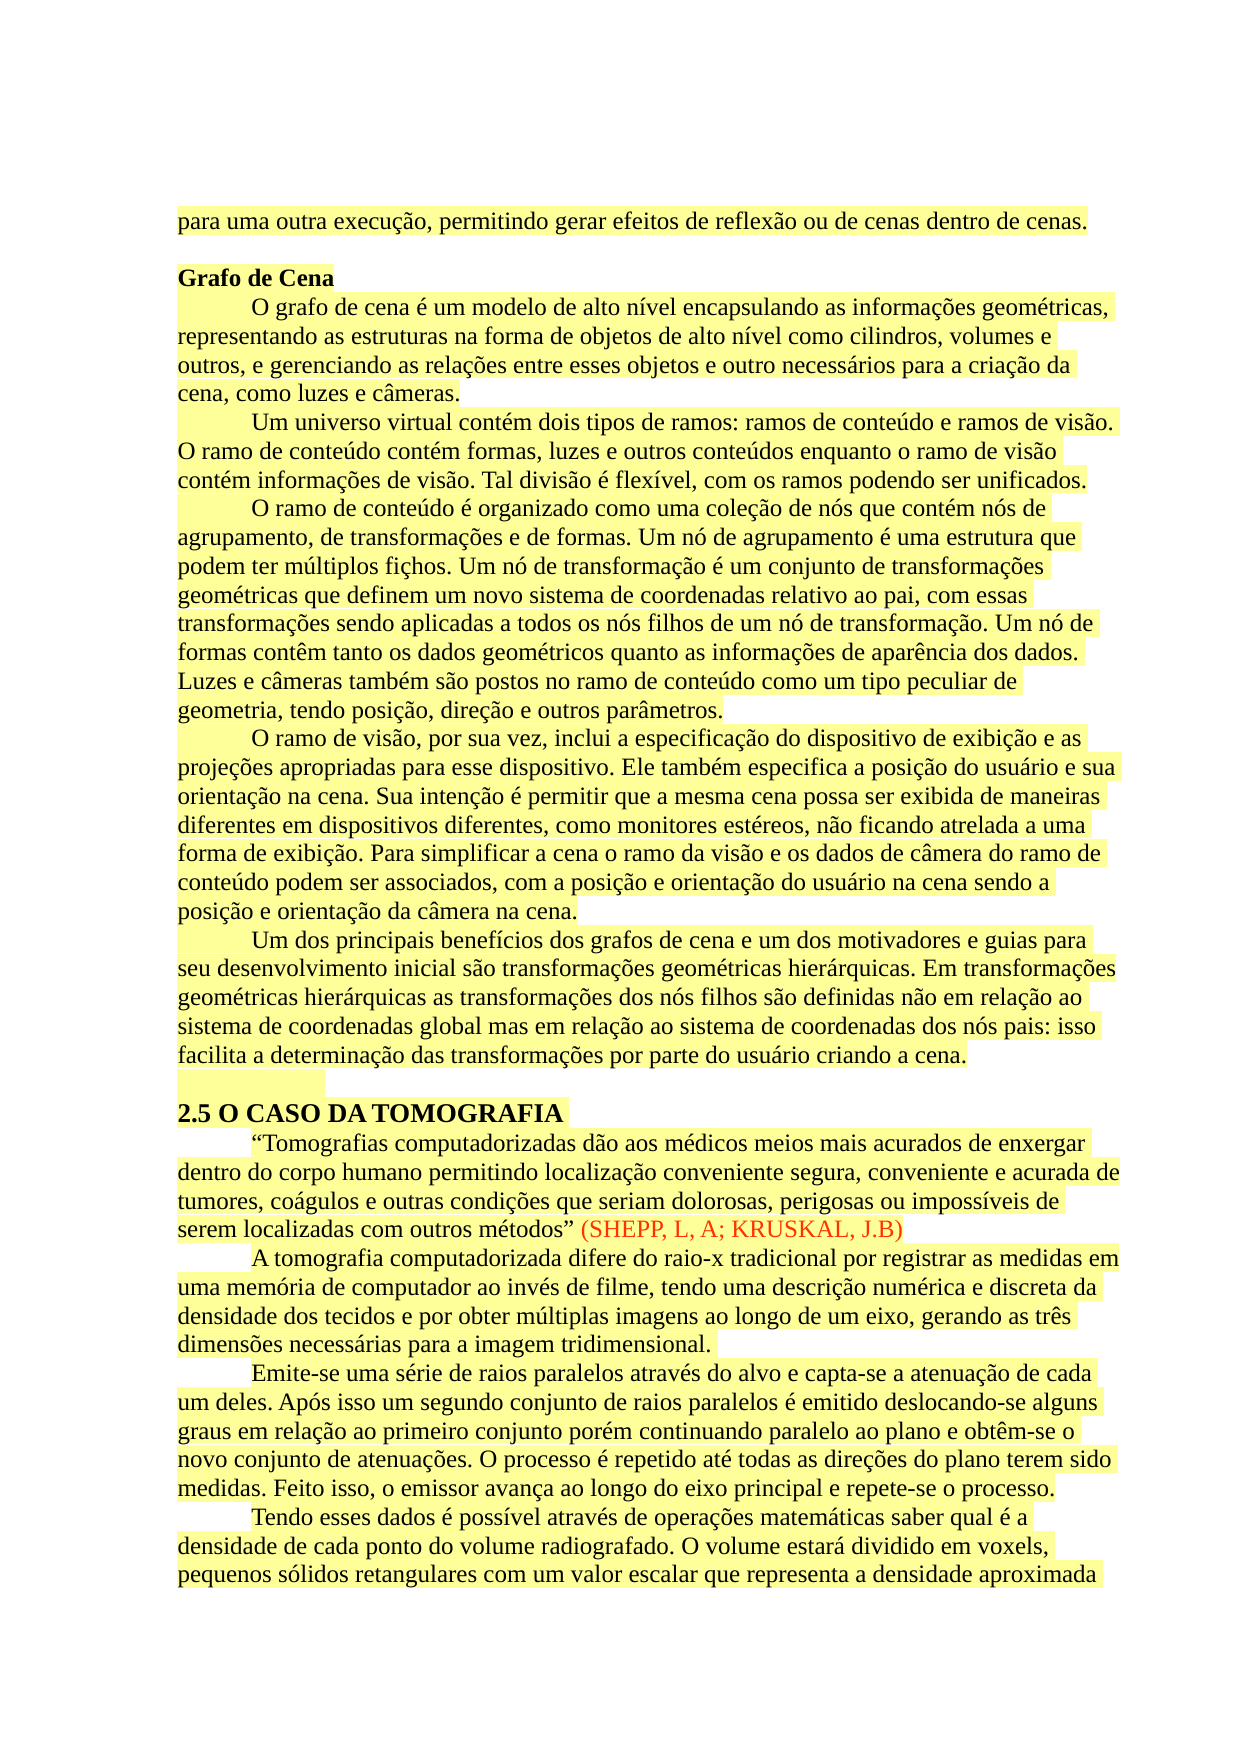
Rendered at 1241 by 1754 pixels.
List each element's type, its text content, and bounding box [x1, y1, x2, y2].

text Um dos principais benefícios dos grafos de cena e um dos motivadores e guias para seu desenvolvimento inicial são transformações geométricas hierárquicas. Em transformações geométricas hierárquicas as transformações dos nós filhos são definidas não em relação ao sistema de coordenadas global mas em relação ao sistema de coordenadas dos nós pais: isso facilita a determinação das transformações por parte do usuário criando a cena. [177, 925, 1122, 1068]
text “Tomografias computadorizadas dão aos médicos meios mais acurados de enxergar dentro do corpo humano permitindo localização conveniente segura, conveniente e acurada de tumores, coágulos e outras condições que seriam dolorosas, perigosas ou impossíveis de serem localizadas com outros métodos” (SHEPP, L, A; KRUSKAL, J.B) [177, 1128, 1122, 1243]
text Grafo de Cena [177, 263, 1122, 292]
text Um universo virtual contém dois tipos de ramos: ramos de conteúdo e ramos de visão. O ramo de conteúdo contém formas, luzes e outros conteúdos enquanto o ramo de visão contém informações de visão. Tal divisão é flexível, com os ramos podendo ser unificados. [177, 407, 1122, 493]
text O ramo de conteúdo é organizado como uma coleção de nós que contém nós de agrupamento, de transformações e de formas. Um nó de agrupamento é uma estrutura que podem ter múltiplos fiçhos. Um nó de transformação é um conjunto de transformações geométricas que definem um novo sistema de coordenadas relativo ao pai, com essas transformações sendo aplicadas a todos os nós filhos de um nó de transformação. Um nó de formas contêm tanto os dados geométricos quanto as informações de aparência dos dados. Luzes e câmeras também são postos no ramo de conteúdo como um tipo peculiar de geometria, tendo posição, direção e outros parâmetros. [177, 493, 1122, 723]
text O grafo de cena é um modelo de alto nível encapsulando as informações geométricas, representando as estruturas na forma de objetos de alto nível como cilindros, volumes e outros, e gerenciando as relações entre esses objetos e outro necessários para a criação da cena, como luzes e câmeras. [177, 292, 1122, 407]
text Tendo esses dados é possível através de operações matemáticas saber qual é a densidade de cada ponto do volume radiografado. O volume estará dividido em voxels, pequenos sólidos retangulares com um valor escalar que representa a densidade aproximada [177, 1502, 1122, 1588]
text para uma outra execução, permitindo gerar efeitos de reflexão ou de cenas dentro de cenas. [177, 206, 1122, 235]
subtitle 2.5 O CASO DA TOMOGRAFIA [177, 1097, 1122, 1128]
text A tomografia computadorizada difere do raio-x tradicional por registrar as medidas em uma memória de computador ao invés de filme, tendo uma descrição numérica e discreta da densidade dos tecidos e por obter múltiplas imagens ao longo de um eixo, gerando as três dimensões necessárias para a imagem tridimensional. [177, 1243, 1122, 1358]
text Emite-se uma série de raios paralelos através do alvo e capta-se a atenuação de cada um deles. Após isso um segundo conjunto de raios paralelos é emitido deslocando-se alguns graus em relação ao primeiro conjunto porém continuando paralelo ao plano e obtêm-se o novo conjunto de atenuações. O processo é repetido até todas as direções do plano terem sido medidas. Feito isso, o emissor avança ao longo do eixo principal e repete-se o processo. [177, 1358, 1122, 1502]
text O ramo de visão, por sua vez, inclui a especificação do dispositivo de exibição e as projeções apropriadas para esse dispositivo. Ele também especifica a posição do usuário e sua orientação na cena. Sua intenção é permitir que a mesma cena possa ser exibida de maneiras diferentes em dispositivos diferentes, como monitores estéreos, não ficando atrelada a uma forma de exibição. Para simplificar a cena o ramo da visão e os dados de câmera do ramo de conteúdo podem ser associados, com a posição e orientação do usuário na cena sendo a posição e orientação da câmera na cena. [177, 723, 1122, 925]
